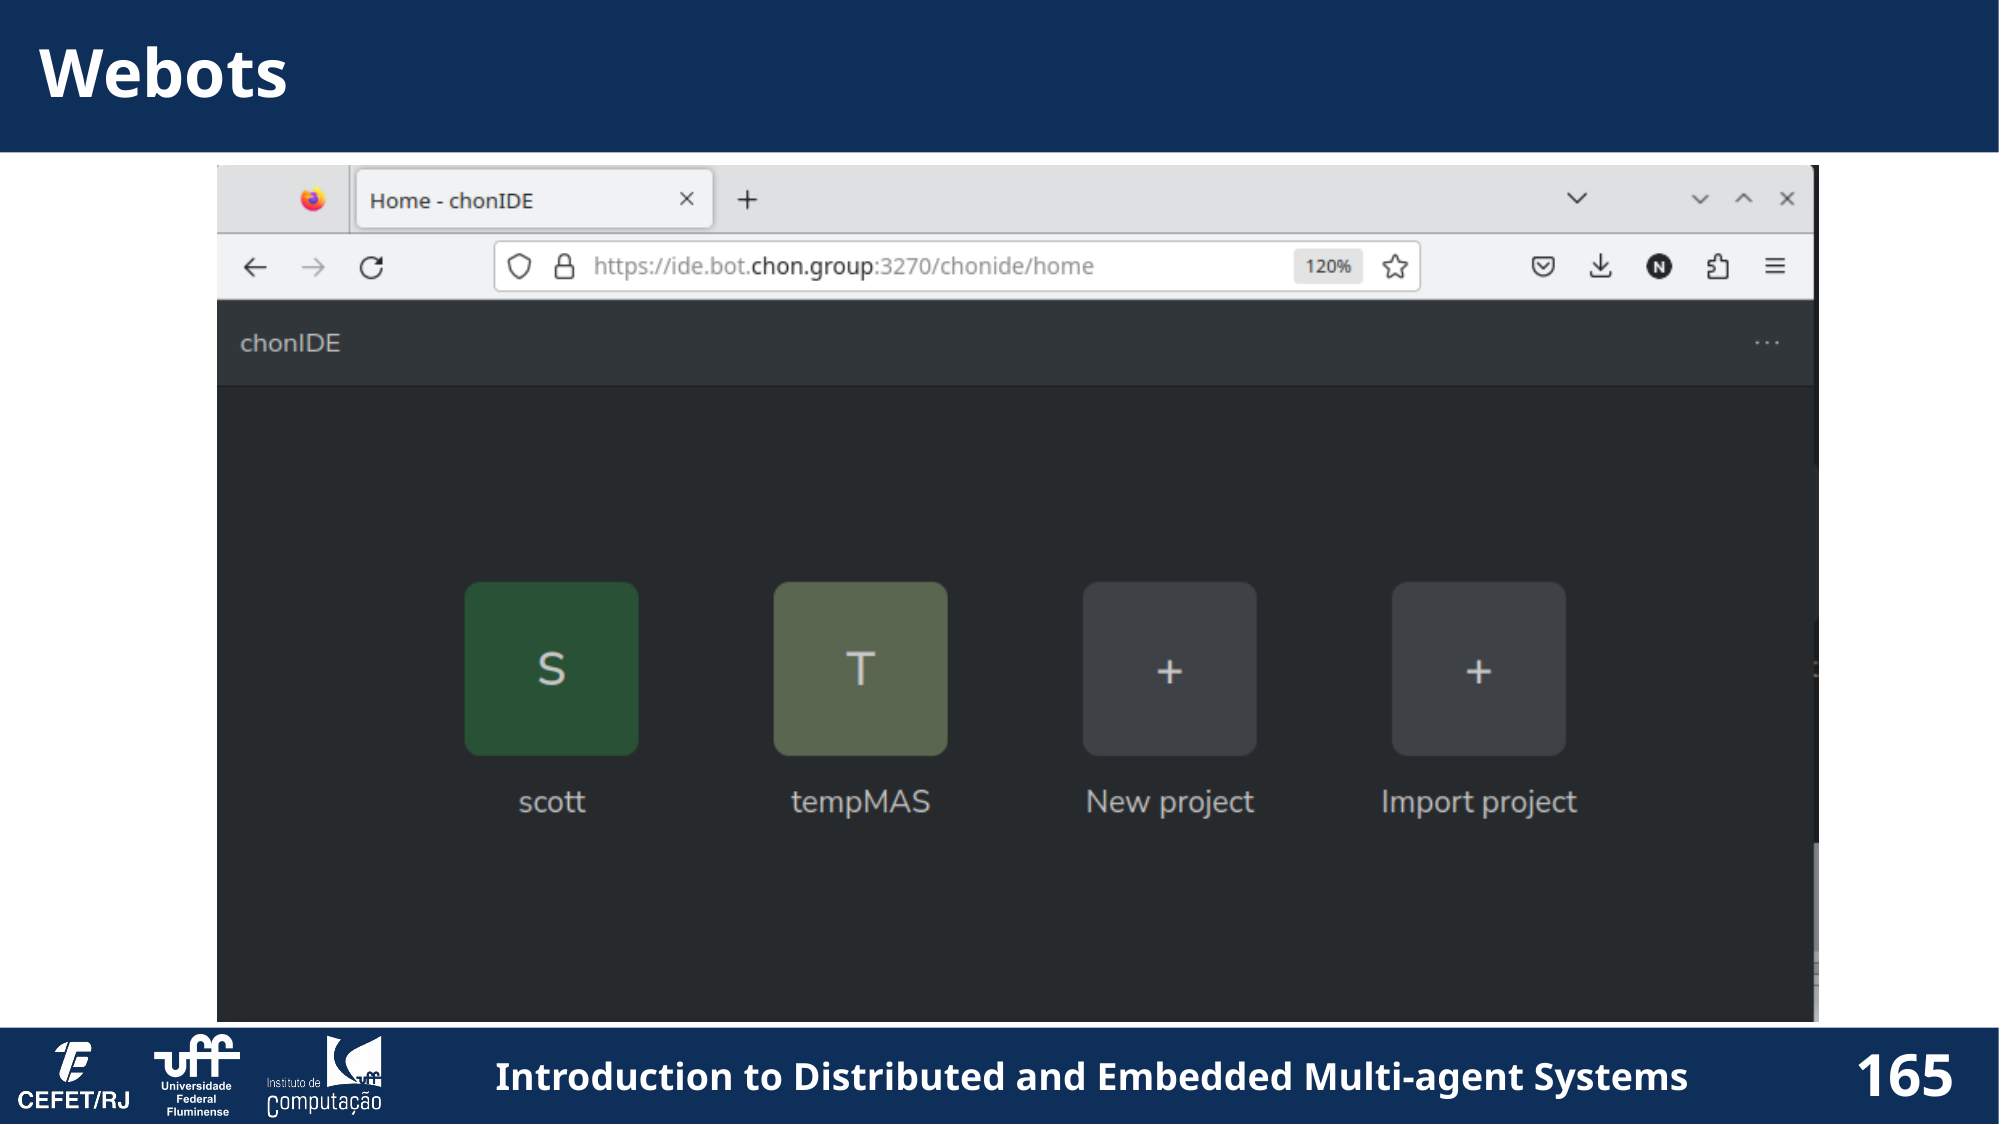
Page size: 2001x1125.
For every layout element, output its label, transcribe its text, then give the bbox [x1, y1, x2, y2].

picture [265, 1033, 383, 1118]
picture [153, 1033, 241, 1121]
picture [217, 165, 1819, 1022]
text_box Webots [25, 23, 1998, 116]
picture [18, 1021, 129, 1125]
